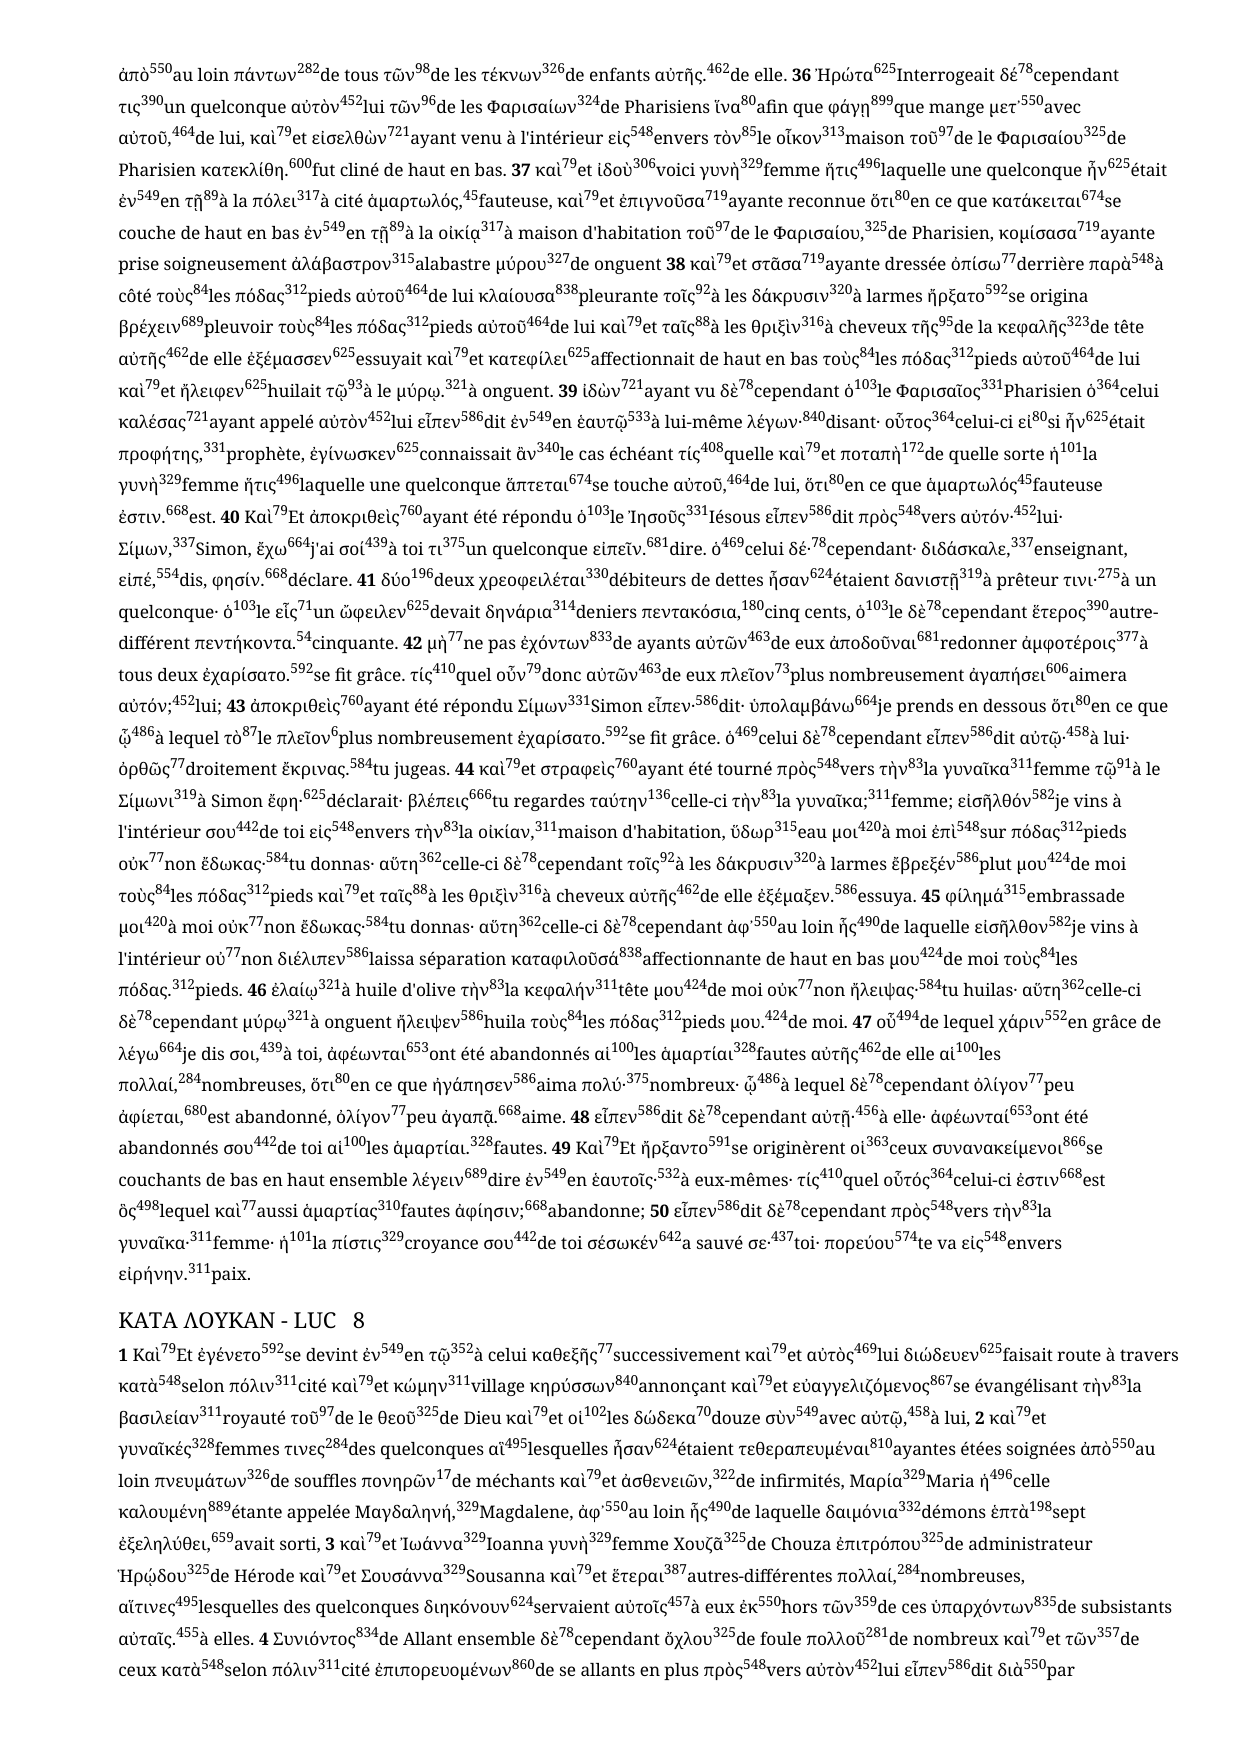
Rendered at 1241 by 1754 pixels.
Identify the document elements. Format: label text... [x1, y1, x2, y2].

text ΚΑΤΑ ΛΟΥΚΑΝ - LUC 8 [118, 1304, 1181, 1334]
text 1 Καὶ79Et ἐγένετο592se devint ἐν549en τῷ352à celui καθεξῆς77successivement καὶ79et αὐτὸς469lui διώδευεν625faisait route à travers κατὰ548selon πόλιν311cité καὶ79et κώμην311village κηρύσσων840annonçant καὶ79et εὐαγγελιζόμενος867se évangélisant τὴν83la βασιλείαν311royauté τοῦ97de le θεοῦ325de Dieu καὶ79et οἱ102les δώδεκα70douze σὺν549avec αὐτῷ,458à lui, 2 καὶ79et γυναῖκές328femmes τινες284des quelconques αἳ495lesquelles ἦσαν624étaient τεθεραπευμέναι810ayantes étées soignées ἀπὸ550au loin πνευμάτων326de souffles πονηρῶν17de méchants καὶ79et ἀσθενειῶν,322de infirmités, Μαρία329Maria ἡ496celle καλουμένη889étante appelée Μαγδαληνή,329Magdalene, ἀφ᾽550au loin ἧς490de laquelle δαιμόνια332démons ἑπτὰ198sept ἐξεληλύθει,659avait sorti, 3 καὶ79et Ἰωάννα329Ioanna γυνὴ329femme Χουζᾶ325de Chouza ἐπιτρόπου325de administrateur Ἡρῴδου325de Hérode καὶ79et Σουσάννα329Sousanna καὶ79et ἕτεραι387autres-différentes πολλαί,284nombreuses, αἵτινες495lesquelles des quelconques διηκόνουν624servaient αὐτοῖς457à eux ἐκ550hors τῶν359de ces ὑπαρχόντων835de subsistants αὐταῖς.455à elles. 4 Συνιόντος834de Allant ensemble δὲ78cependant ὄχλου325de foule πολλοῦ281de nombreux καὶ79et τῶν357de ceux κατὰ548selon πόλιν311cité ἐπιπορευομένων860de se allants en plus πρὸς548vers αὐτὸν452lui εἶπεν586dit διὰ550par παραβολῆς·323de parabole· 5 ἐξῆλθεν586sortit ὁ364celui σπείρων840semant τοῦ360de ce σπεῖραι681semer τὸν85le σπόρον313semaille αὐτοῦ.464de lui. καὶ79et ἐν549en τῷ354à ce σπείρειν689semer αὐτὸν452lui ὃ392lequel μὲν77certes ἔπεσεν586tomba παρὰ548à côté τὴν83la ὁδὸν311chemin καὶ79et κατεπατήθη,600fut piétiné de haut en bas, καὶ79et τὰ104les πετεινὰ332volatiles τοῦ97de le οὐρανοῦ325de ciel κατέφαγεν586mangea complètement αὐτό.454lui. 6 καὶ79et ἕτερον392autre-différent κατέπεσεν586tomba de haut en bas ἐπὶ548sur τὴν83la πέτραν,311roche, καὶ79et φυὲν762ayant été poussé ἐξηράνθη600fut séché διὰ548par le fait de τὸ348ce μὴ77ne pas ἔχειν689avoir ἰκμάδα.311humidité. 7 καὶ79et ἕτερον392autre-différent ἔπεσεν586tomba ἐν549en μέσῳ61à au milieu τῶν94de les ἀκανθῶν,322de épines, καὶ79et συμφυεῖσαι757ayantes étées poussées avec αἱ100les ἄκανθαι328épines ἀπέπνιξαν585étouffèrent complètement αὐτό.454lui. 8 καὶ79et ἕτερον392autre-différent ἔπεσεν586tomba εἰς548envers τὴν83la γῆν311terre τὴν83la ἀγαθὴν2bonne καὶ79et φυὲν762ayant été poussé ἐποίησεν586fit καρπὸν313fruit ἑκατονταπλασίονα.4au centuple. ταῦτα347ces-ci λέγων840disant ἐφώνει·625voixait· ὁ364celui ἔχων840ayant ὦτα314oreilles ἀκούειν689écouter ἀκουέτω.572écoute. 9 Ἐπηρώτων624Surinterrogeaient δὲ78cependant αὐτὸν452lui οἱ102les μαθηταὶ330disciples αὐτοῦ464de lui τίς172quelle αὕτη362celle-ci εἴη700que soit ἡ101la παραβολή.329parabole. 10 ὁ469celui δὲ78cependant εἶπεν·586dit· ὑμῖν438à vous δέδοται654a été donné γνῶναι681connaître τὰ86les μυστήρια314mystères τῆς95de la βασιλείας323de royauté τοῦ97de le θεοῦ,325de Dieu, τοῖς90à les δὲ78cependant λοιποῖς377à restants ἐν549en παραβολαῖς,316à paraboles, ἵνα80afin que βλέποντες839regardants μὴ77ne pas βλέπωσιν920que regardent καὶ79et ἀκούοντες839écoutants μὴ77ne pas συνιῶσιν.920que comprennent. 11 Ἔστιν668Est δὲ78cependant αὕτη362celle-ci ἡ101la παραβολή·329parabole· ὁ103le σπόρος331semaille ἐστὶν668est ὁ103le λόγος331discours τοῦ97de le θεοῦ.325de Dieu. 12 οἱ363ceux δὲ78cependant παρὰ548à côté τὴν83la ὁδόν311chemin εἰσιν667sont οἱ363ceux ἀκούσαντες,720ayants écoutés, εἶτα77puis ἔρχεται674se vient ὁ103le διάβολος71diable καὶ79et αἴρει668lève τὸν85le λόγον313discours ἀπὸ550au loin τῆς95de la καρδίας323de coeur αὐτῶν,463de eux, ἵνα80afin que μὴ77ne pas πιστεύσαντες720ayants crus σωθῶσιν.910que soient sauvé. 13 οἱ363ceux δὲ78cependant ἐπὶ550sur τῆς95de la πέτρας323de roche οἳ497lesquels ὅταν80lorsque le cas échéant ἀκούσωσιν898que écoutent μετὰ550avec χαρᾶς323de joie δέχονται673se acceptent τὸν85le λόγον,313discours, καὶ79et οὗτοι363ceux-ci ῥίζαν311racine οὐκ77non ἔχουσιν,667ont, οἳ497lesquels πρὸς548vers καιρὸν313moment πιστεύουσιν667croient καὶ79et ἐν549en καιρῷ319à moment πειρασμοῦ325de tentation ἀφίστανται.673se dressent au loin. 14 τὸ366ce δὲ78cependant εἰς548envers τὰς82les ἀκάνθας310épines πεσόν,723ayant tombé, οὗτοί363ceux-ci εἰσιν667sont οἱ363ceux ἀκούσαντες,720ayants écoutés, καὶ79et ὑπὸ550sous μεριμνῶν322de inquiétudes καὶ79et πλούτου325de richesse καὶ79et ἡδονῶν322de plaisirs τοῦ97de le βίου325de existence πορευόμενοι866se allants συμπνίγονται679sont étouffés avec καὶ79et οὐ77non τελεσφοροῦσιν.667colportent à perfection. 15 τὸ366ce δὲ78cependant ἐν549en τῇ89à la καλῇ8à belle γῇ,317à terre, οὗτοί363ceux-ci εἰσιν667sont οἵτινες497lesquels des quelconques ἐν549en καρδίᾳ317à coeur καλῇ8à belle καὶ79et ἀγαθῇ8à bonne ἀκούσαντες720ayants écoutés τὸν85le λόγον313discours κατέχουσιν667tiennent de haut en bas καὶ79et καρποφοροῦσιν667colportent du fruit ἐν549en ὑπομονῇ.317à résistance. 16 Οὐδεὶς390Aucun δὲ78cependant λύχνον313chandelle ἅψας721ayant touché καλύπτει668couvre αὐτὸν452lui σκεύει321à ustensile ἢ79ou ὑποκάτω552en dessous vers le bas κλίνης323de lit τίθησιν,668pose, ἀλλ᾽79mais ἐπὶ550sur λυχνίας323de chandelier τίθησιν,668pose, ἵνα80afin que οἱ363ceux εἰσπορευόμενοι866se allants à l'intérieur βλέπωσιν920que regardent τὸ87le φῶς.315lumière. 17 οὐ77non γάρ79car ἐστιν668est κρυπτὸν49caché ὃ500lequel οὐ77non φανερὸν49visible γενήσεται612se deviendra οὐδὲ79non cependant ἀπόκρυφον73caché au loin ὃ500lequel οὐ77non μὴ77ne pas γνωσθῇ911que soit connu καὶ79et εἰς548envers φανερὸν55visible ἔλθῃ.899que vienne. 18 Βλέπετε569Regardez οὖν79donc πῶς77comment? ἀκούετε·665vous écoutez· ὃς498lequel ἂν340le cas échéant γὰρ79car ἔχῃ,921que ait, δοθήσεται619sera donné αὐτῷ·458à lui· καὶ79et ὃς498lequel ἂν340le cas échéant μὴ77ne pas ἔχῃ,921que ait, καὶ77aussi ὃ482lequel δοκεῖ668estime ἔχειν689avoir ἀρθήσεται619sera levé ἀπ᾽550au loin αὐτοῦ.464de lui. 19 Παρεγένετο592Se devint à côté δὲ78cependant πρὸς548vers αὐτὸν452lui ἡ101la μήτηρ329mère καὶ79et οἱ102les ἀδελφοὶ330frères αὐτοῦ464de lui καὶ79et οὐκ77non ἠδύναντο630se pouvaient συντυχεῖν681obtenir avec αὐτῷ458à lui διὰ548par le fait de τὸν85le ὄχλον.313foule. 20 ἀπηγγέλη600fut rapporté annonce δὲ78cependant αὐτῷ·458à lui· ἡ101la μήτηρ329mère σου442de toi καὶ79et οἱ102les ἀδελφοί330frères σου442de toi ἑστήκασιν641ont dressé ἔξω77au-dehors ἰδεῖν681voir θέλοντές839voulants σε.437toi. 21 ὁ469celui δὲ78cependant ἀποκριθεὶς760ayant été répondu εἶπεν586dit πρὸς548vers αὐτούς·451eux· μήτηρ329mère μου424de moi καὶ79et ἀδελφοί330frères μου424de moi οὗτοί363ceux-ci εἰσιν667sont οἱ363ceux τὸν85le λόγον313discours τοῦ97de le θεοῦ325de Dieu ἀκούοντες839écoutants καὶ79et ποιοῦντες.839faisants. 22 Ἐγένετο592Se devint δὲ78cependant ἐν549en μιᾷ57à une τῶν94de les ἡμερῶν322de journées καὶ79et αὐτὸς469lui ἐνέβη586embarqua εἰς548envers πλοῖον315navire καὶ79et οἱ102les μαθηταὶ330disciples αὐτοῦ464de lui καὶ79et εἶπεν586dit πρὸς548vers αὐτούς·451eux· διέλθωμεν894que nous passions à travers εἰς548envers τὸ348ce πέραν77de l'autre côté τῆς95de la λίμνης,323de lac, καὶ79et ἀνήχθησαν.599furent conduit de bas en haut. 23 πλεόντων833de naviguants δὲ78cependant αὐτῶν463de eux ἀφύπνωσεν.586endormit. καὶ79et κατέβη586descendit λαῖλαψ329ouragan ἀνέμου325de vent εἰς548envers τὴν83la λίμνην311lac καὶ79et συνεπληροῦντο635étaient fait plénitude ensemble καὶ79et ἐκινδύνευον.624risquaient. 24 προσελθόντες720ayants venus vers δὲ78cependant διήγειραν585réveillèrent αὐτὸν452lui λέγοντες·839disants· ἐπιστάτα337Supérieur ἐπιστάτα,337Supérieur, ἀπολλύμεθα.669nous nous dépérissons. ὁ469celui δὲ78cependant διεγερθεὶς760ayant été réveillé ἐπετίμησεν586survalorisa τῷ91à le ἀνέμῳ319à vent καὶ79et τῷ91à le κλύδωνι319à vague τοῦ99de le ὕδατος·327de eau· καὶ79et ἐπαύσαντο591se pausèrent καὶ79et ἐγένετο592se devint γαλήνη.329calme. 25 εἶπεν586dit δὲ78cependant αὐτοῖς·457à eux· ποῦ77où? ἡ101la πίστις329croyance ὑμῶν;441de vous; φοβηθέντες759ayants étés effrayés δὲ78cependant ἐθαύμασαν585étonnèrent λέγοντες839disants πρὸς548vers ἀλλήλους·501les uns les autres· τίς410quel ἄρα77par conséquent οὗτός364celui-ci ἐστιν668est ὅτι80en ce que καὶ79et τοῖς90à les ἀνέμοις318à vents ἐπιτάσσει668ordonne sûrement καὶ79et τῷ93à le ὕδατι,321à eau, καὶ79et ὑπακούουσιν667écoutent en soumission αὐτῷ;458à lui; 26 Καὶ79Et κατέπλευσαν585naviguèrent de haut en bas εἰς548envers τὴν83la χώραν311région τῶν96de les Γερασηνῶν,64de Géraséniens, ἥτις496laquelle une quelconque ἐστὶν668est ἀντιπέρα552vis à vis τῆς95de la Γαλιλαίας.323de Galilée. 27 ἐξελθόντι713à ayant sorti δὲ78cependant αὐτῷ458à lui ἐπὶ548sur τὴν83la γῆν311terre ὑπήντησεν586vint à la rencontre ἀνήρ331homme τις287un quelconque ἐκ550hors τῆς95de la πόλεως323de cité ἔχων840ayant δαιμόνια314démons καὶ79et χρόνῳ319à temps ἱκανῷ10à assez-important οὐκ77non ἐνεδύσατο592se envêtit ἱμάτιον315himation καὶ79et ἐν549en οἰκίᾳ317à maison d'habitation οὐκ77non ἔμενεν625restait ἀλλ᾽79mais ἐν549en τοῖς92à les μνήμασιν.320à monuments. 28 ἰδὼν721ayant vu δὲ78cependant τὸν85le Ἰησοῦν313Iésous ἀνακράξας721ayant croassé de bas en haut προσέπεσεν586tomba vers αὐτῷ458à lui καὶ79et φωνῇ317à voix μεγάλῃ8à grande εἶπεν·586dit· τί412quel ἐμοὶ420à moi καὶ79et σοί,439à toi, Ἰησοῦ337Iésous υἱὲ337fils τοῦ97de le θεοῦ325de Dieu τοῦ97de le ὑψίστου;65de très haut; δέομαί670je me lie σου,442de toi, μή77ne pas με417moi βασανίσῃς.897que tu tortures. 29 παρήγγειλεν586annonça à côté γὰρ79car τῷ93à le πνεύματι321à souffle τῷ93à le ἀκαθάρτῳ12à impur ἐξελθεῖν681sortir ἀπὸ550au loin τοῦ97de le ἀνθρώπου.325de être humain. πολλοῖς274à nombreux γὰρ79car χρόνοις318à temps συνηρπάκει659avait ravi avec αὐτὸν452lui καὶ79et ἐδεσμεύετο636était attaché de lien ἁλύσεσιν316à chaînes καὶ79et πέδαις316à entraves φυλασσόμενος891étant gardienné καὶ79et διαρήσσων840fracassant à travers τὰ86les δεσμὰ314liens ἠλαύνετο636était propulsé ὑπὸ550sous τοῦ99de le δαιμονίου327de démon εἰς548envers τὰς82les ἐρήμους.50désertes. 30 ἐπηρώτησεν586surinterrogea δὲ78cependant αὐτὸν452lui ὁ103le Ἰησοῦς·331Iésous· τί412quel σοι439à toi ὄνομά333nom ἐστιν;668est; ὁ469celui δὲ78cependant εἶπεν·586dit· λεγεών,329légion, ὅτι80en ce que εἰσῆλθεν586vint à l'intérieur δαιμόνια332démons πολλὰ288nombreux εἰς548envers αὐτόν.452lui. 31 καὶ79et παρεκάλουν624appelaient à côté αὐτὸν452lui ἵνα80afin que μὴ77ne pas ἐπιτάξῃ899que ordonne sûrement αὐτοῖς459à eux εἰς548envers τὴν83la ἄβυσσον311abysse ἀπελθεῖν.681éloigner. 32 ἦν625était δὲ78cependant ἐκεῖ77là ἀγέλη329harde χοίρων324de pourceaux ἱκανῶν15de assez-importants βοσκομένη889étante faite paître ἐν549en τῷ93à le ὄρει·321à montagne· καὶ79et παρεκάλεσαν585appelèrent à côté αὐτὸν452lui ἵνα80afin que ἐπιτρέψῃ899que permette αὐτοῖς459à eux εἰς548envers ἐκείνους345ceux-là εἰσελθεῖν·681venir à l'intérieur· καὶ79et ἐπέτρεψεν586permit αὐτοῖς.459à eux. 33 ἐξελθόντα722ayants sortis δὲ78cependant τὰ104les δαιμόνια332démons ἀπὸ550au loin τοῦ97de le ἀνθρώπου325de être humain εἰσῆλθον585vinrent à l'intérieur εἰς548envers τοὺς84les χοίρους,312pourceaux, καὶ79et ὥρμησεν586rua ἡ101la ἀγέλη329harde κατὰ550contre τοῦ97de le κρημνοῦ325de escarpement εἰς548envers τὴν83la λίμνην311lac καὶ79et ἀπεπνίγη.600fut étouffé complètement. 34 Ἰδόντες720Ayants vus δὲ78cependant οἱ363ceux βόσκοντες839faisants paître τὸ348ce γεγονὸς772ayant devenu ἔφυγον585fuirent καὶ79et ἀπήγγειλαν585rapportèrent annonce εἰς548envers τὴν83la πόλιν311cité καὶ79et εἰς548envers τοὺς84les ἀγρούς.312champs. 35 ἐξῆλθον585sortirent δὲ78cependant ἰδεῖν681voir τὸ348ce γεγονὸς772ayant devenu καὶ79et ἦλθον585vinrent πρὸς548vers τὸν85le Ἰησοῦν313Iésous καὶ79et εὗρον585trouvèrent καθήμενον849se étant assis τὸν85le ἄνθρωπον313être humain ἀφ᾽550au loin οὗ492de lequel τὰ104les δαιμόνια332démons ἐξῆλθεν586sortit ἱματισμένον796ayant été vêtu himation καὶ79et σωφρονοῦντα822étant sain d'émotion παρὰ548à côté τοὺς84les πόδας312pieds τοῦ97de le Ἰησοῦ,325de Iésous, καὶ79et ἐφοβήθησαν.599furent effrayé. 36 ἀπήγγειλαν585rapportèrent annonce δὲ78cependant αὐτοῖς457à eux οἱ363ceux ἰδόντες720ayants vus πῶς77comment? ἐσώθη600fut sauvé ὁ364celui δαιμονισθείς.760ayant été démonisé. 37 καὶ79et ἠρώτησεν586interrogea αὐτὸν452lui ἅπαν289en totalité τὸ105le πλῆθος333multitude τῆς95de la περιχώρου63de région alentour τῶν96de les Γερασηνῶν64de Géraséniens ἀπελθεῖν681éloigner ἀπ᾽550au loin αὐτῶν,465de eux, ὅτι80en ce que φόβῳ319à effroi μεγάλῳ10à grand συνείχοντο·635étaient tenu ensemble· αὐτὸς469lui δὲ78cependant ἐμβὰς721ayant embarqué εἰς548envers πλοῖον315navire ὑπέστρεψεν.586retourna en arrière. 38 ἐδεῖτο631se liait δὲ78cependant αὐτοῦ464de lui ὁ103le ἀνὴρ331homme ἀφ᾽550au loin οὗ492de lequel ἐξεληλύθει659avait sorti τὰ104les δαιμόνια332démons εἶναι689être σὺν549avec αὐτῷ·458à lui· ἀπέλυσεν586délia au loin δὲ78cependant αὐτὸν452lui λέγων·840disant· 39 ὑπόστρεφε570retourne en arrière εἰς548envers τὸν85le οἶκόν313maison σου442de toi καὶ79et διηγοῦ574te raconte complètement ὅσα481autant lesquels σοι439à toi ἐποίησεν586fit ὁ103le θεός.331Dieu. καὶ79et ἀπῆλθεν586éloigna καθ᾽548selon ὅλην267toute entière τὴν83la πόλιν311cité κηρύσσων840annonçant ὅσα481autant lesquels ἐποίησεν586fit αὐτῷ458à lui ὁ103le Ἰησοῦς.331Iésous. 40 Ἐν549En δὲ78cependant τῷ354à ce ὑποστρέφειν689retourner en arrière τὸν85le Ἰησοῦν313Iésous ἀπεδέξατο592se accepta loin αὐτὸν452lui ὁ103le ὄχλος·331foule· ἦσαν624étaient γὰρ79car πάντες389tous προσδοκῶντες839attendants αὐτόν.452lui. 41 καὶ79et ἰδοὺ306voici ἦλθεν586vint ἀνὴρ331homme ᾧ486à lequel ὄνομα333nom Ἰάϊρος331Iairos καὶ79et οὗτος364celui-ci ἄρχων331chef τῆς95de la συναγωγῆς323de synagogue ὑπῆρχεν,625subsistait, καὶ79et πεσὼν721ayant tombé παρὰ548à côté τοὺς84les πόδας312pieds [τοῦ]99[de le] Ἰησοῦ325de Iésous παρεκάλει625appelait à côté αὐτὸν452lui εἰσελθεῖν681venir à l'intérieur εἰς548envers τὸν85le οἶκον313maison αὐτοῦ,464de lui, 42 ὅτι80en ce que θυγάτηρ329fille μονογενὴς69monogène ἦν625était αὐτῷ458à lui ὡς77comme ἐτῶν326de ans δώδεκα192de douze καὶ79et αὐτὴ467elle ἀπέθνῃσκεν.625mourait loin. Ἐν549En δὲ78cependant τῷ354à ce ὑπάγειν689diriger en arrière αὐτὸν452lui οἱ102les ὄχλοι330foules συνέπνιγον624étouffaient avec αὐτόν.452lui. 43 Καὶ79Et γυνὴ329femme οὖσα838étante ἐν549en ῥύσει317à écoulement αἵματος327de sang ἀπὸ550au loin ἐτῶν326de ans δώδεκα,192de douze, ἥτις496laquelle une quelconque [ἰατροῖς318[à médecins προσαναλώσασα719ayante consumée auprès ὅλον269tout entier τὸν245le βίον]313existence] οὐκ77non ἴσχυσεν586eut la ténacité ἀπ᾽550au loin οὐδενὸς384de aucun θεραπευθῆναι,683être soigné, 44 προσελθοῦσα719ayante venue vers ὄπισθεν77de derrière ἥψατο592se toucha τοῦ99de le κρασπέδου327de frange τοῦ99de le ἱματίου327de himation αὐτοῦ464de lui καὶ79et παραχρῆμα77instantanément ἔστη586dressa ἡ101la ῥύσις329écoulement τοῦ99de le αἵματος327de sang αὐτῆς.462de elle. 45 καὶ79et εἶπεν586dit ὁ103le Ἰησοῦς·331Iésous· τίς410quel ὁ364celui ἁψάμενός740se ayant touché μου;424de moi; ἀρνουμένων860de se niants δὲ78cependant πάντων383de tous εἶπεν586dit ὁ103le Πέτρος·331Pierre· ἐπιστάτα,337Supérieur, οἱ102les ὄχλοι330foules συνέχουσίν667tiennent ensemble σε437toi καὶ79et ἀποθλίβουσιν.667oppressent loin. 46 ὁ103le δὲ78cependant Ἰησοῦς331Iésous εἶπεν·586dit· ἥψατό592se toucha μού424de moi τις,390un quelconque, ἐγὼ431moi γὰρ79car ἔγνων582je connus δύναμιν311puissance ἐξεληλυθυῖαν768ayante sortie ἀπ᾽550au loin ἐμοῦ.424de moi. 47 ἰδοῦσα719ayante vue δὲ78cependant ἡ101la γυνὴ329femme ὅτι80en ce que οὐκ77non ἔλαθεν,586omit, τρέμουσα838tremblante ἦλθεν586vint καὶ79et προσπεσοῦσα719ayante tombée vers αὐτῷ458à lui δι᾽548par le fait de ἣν293laquelle αἰτίαν311cause ἥψατο592se toucha αὐτοῦ464de lui ἀπήγγειλεν586rapporta annonce ἐνώπιον552en devant παντὸς281de tout τοῦ97de le λαοῦ325de peuple καὶ79et ὡς77comme ἰάθη600fut guéri παραχρῆμα.77instantanément. 48 ὁ469celui δὲ78cependant εἶπεν586dit αὐτῇ·456à elle· θυγάτηρ,335fille, ἡ101la πίστις329croyance σου442de toi σέσωκέν642a sauvé σε·437toi· πορεύου574te va εἰς548envers εἰρήνην.311paix. 49 Ἔτι77Encore αὐτοῦ464de lui λαλοῦντος834de bavardant ἔρχεταί674se vient τις390un quelconque παρὰ550à côté τοῦ97de le ἀρχισυναγώγου325de chef de synagogue λέγων840disant ὅτι80en ce que τέθνηκεν642a mort ἡ101la θυγάτηρ329fille σου·442de toi· μηκέτι77ne pas plus σκύλλε570écorche τὸν85le διδάσκαλον.313enseignant. 50 ὁ103le δὲ78cependant Ἰησοῦς331Iésous ἀκούσας721ayant écouté ἀπεκρίθη600fut répondu αὐτῷ·458à lui· μὴ77ne pas φοβοῦ,574te effraie, μόνον77seulement πίστευσον,554crois, καὶ79et σωθήσεται.619sera sauvé. 51 ἐλθὼν721ayant venu δὲ78cependant εἰς548envers τὴν83la οἰκίαν311maison d'habitation οὐκ77non ἀφῆκεν586abandonna εἰσελθεῖν681venir à l'intérieur τινα373un quelconque σὺν549avec αὐτῷ458à lui εἰ551si μὴ77ne pas Πέτρον313Pierre καὶ79et Ἰωάννην313Ioannes καὶ79et Ἰάκωβον313Iakobos καὶ79et τὸν85le πατέρα313père τῆς95de la παιδὸς323de jeune servante καὶ79et τὴν83la μητέρα.311mère. 52 ἔκλαιον624pleuraient δὲ78cependant πάντες389tous καὶ79et ἐκόπτοντο630se coupaient αὐτήν.450elle. ὁ469celui δὲ78cependant εἶπεν·586dit· μὴ77ne pas κλαίετε,569pleurez, οὐ77non γὰρ79car ἀπέθανεν586mourut loin ἀλλὰ79mais καθεύδει.668dort de haut en bas. 53 καὶ79et κατεγέλων624riaient de haut en bas αὐτοῦ464de lui εἰδότες782ayants sus ὅτι80en ce que ἀπέθανεν.586mourut loin. 54 αὐτὸς469lui δὲ78cependant κρατήσας721ayant saisi avec force τῆς95de la χειρὸς323de main αὐτῆς462de elle ἐφώνησεν586voixa λέγων·840disant· ἡ107la παῖς,335jeune servante, ἔγειρε.570éveille. 55 καὶ79et ἐπέστρεψεν586tourna sur τὸ105le πνεῦμα333souffle αὐτῆς462de elle καὶ79et ἀνέστη586redressa παραχρῆμα77instantanément καὶ79et διέταξεν586ordonna au-travers αὐτῇ456à elle δοθῆναι683être donné φαγεῖν.681manger. 56 καὶ79et ἐξέστησαν585extasièrent οἱ102les γονεῖς330parents αὐτῆς·462de elle· ὁ469celui δὲ78cependant παρήγγειλεν586annonça à côté αὐτοῖς457à eux μηδενὶ378à ne pas un εἰπεῖν681dire τὸ482ce γεγονός.772ayant devenu. [118, 1339, 1181, 1682]
text 1 Ἐπειδὴ80Parce que donc ἐπλήρωσεν586fit plénitude πάντα270tous τὰ86les ῥήματα314oraux αὐτοῦ464de lui εἰς548envers τὰς82les ἀκοὰς310écoutes τοῦ97de le λαοῦ,325de peuple, εἰσῆλθεν586vint à l'intérieur εἰς548envers Καφαρναούμ.311Kapharnaoum. 2 Ἑκατοντάρχου325de Chef de cent δέ78cependant τινος281de un quelconque δοῦλος331mâle esclave κακῶς77malicieusement ἔχων840ayant ἤμελλεν625imminait τελευτᾶν,689parvenir à l'achèvement, ὃς498lequel ἦν625était αὐτῷ458à lui ἔντιμος.47en valeur. 3 ἀκούσας721ayant écouté δὲ78cependant περὶ550autour τοῦ97de le Ἰησοῦ325de Iésous ἀπέστειλεν586envoya πρὸς548vers αὐτὸν452lui πρεσβυτέρους52plus anciens τῶν96de les Ἰουδαίων64de Ioudaiens ἐρωτῶν840interrogeant αὐτὸν452lui ὅπως80de telle manière que ἐλθὼν721ayant venu διασώσῃ899que sauve par le fait de τὸν85le δοῦλον313mâle esclave αὐτοῦ.464de lui. 4 οἱ363ceux δὲ78cependant παραγενόμενοι739se ayants devenus à côté πρὸς548vers τὸν85le Ἰησοῦν313Iésous παρεκάλουν624appelaient à côté αὐτὸν452lui σπουδαίως77hâtivement λέγοντες839disants ὅτι80en ce que ἄξιός47digne ἐστιν668est ᾧ486à lequel παρέξῃ610tu te fourniras τοῦτο·348ce-ci· 5 ἀγαπᾷ668aime γὰρ79car τὸ87le ἔθνος315ethnie ἡμῶν423de nous καὶ79et τὴν83la συναγωγὴν311synagogue αὐτὸς469lui ᾠκοδόμησεν586édifia en maison ἡμῖν.419à nous. 6 ὁ103le δὲ78cependant Ἰησοῦς331Iésous ἐπορεύετο631se allait σὺν549avec αὐτοῖς.457à eux. ἤδη77déjà δὲ78cependant αὐτοῦ464de lui οὐ77non μακρὰν77longuement ἀπέχοντος834de tenant au loin ἀπὸ550au loin τῆς95de la οἰκίας323de maison d'habitation ἔπεμψεν586manda φίλους52amis ὁ103le ἑκατοντάρχης331chef de cent λέγων840disant αὐτῷ·458à lui· κύριε,337Maître, μὴ77ne pas σκύλλου,578sois écorché, οὐ77non γὰρ79car ἱκανός47assez-important εἰμι664je suis ἵνα77afin que ὑπὸ548sous τὴν83la στέγην311toit μου424de moi εἰσέλθῃς·897que tu viennes à l'intérieur· 7 διὸ79c'est pourquoi οὐδὲ77non cependant ἐμαυτὸν507moi-même ἠξίωσα582je jugeai digne πρὸς548vers σὲ437toi ἐλθεῖν·681venir· ἀλλ᾽79mais εἰπὲ554dis λόγῳ,319à discours, καὶ79et ἰαθήτω565soit guéri ὁ103le παῖς331jeune servant μου.424de moi. 8 καὶ77aussi γὰρ79car ἐγὼ431moi ἄνθρωπός331être humain εἰμι664je suis ὑπὸ548sous ἐξουσίαν311autorité τασσόμενος891étant ordonnancé ἔχων840ayant ὑπ᾽548sous ἐμαυτὸν507moi-même στρατιώτας,312soldats, καὶ79et λέγω664je dis τούτῳ·352à celui-ci· πορεύθητι,563sois allé, καὶ79et πορεύεται,674se va, καὶ79et ἄλλῳ·378à autre· ἔρχου,574te viens, καὶ79et ἔρχεται,674se vient, καὶ79et τῷ91à le δούλῳ319à mâle esclave μου·424de moi· ποίησον554fais τοῦτο,348ce-ci, καὶ79et ποιεῖ.668fait. 9 ἀκούσας721ayant écouté δὲ78cependant ταῦτα347ces-ci ὁ103le Ἰησοῦς331Iésous ἐθαύμασεν586étonna αὐτὸν452lui καὶ79et στραφεὶς760ayant été tourné τῷ91à le ἀκολουθοῦντι828à suivant αὐτῷ458à lui ὄχλῳ319à foule εἶπεν·586dit· λέγω664je dis ὑμῖν,438à vous, οὐδὲ77non cependant ἐν549en τῷ91à le Ἰσραὴλ319à Israël τοσαύτην136telle πίστιν311croyance εὗρον.582je trouvai. 10 Καὶ79Et ὑποστρέψαντες720ayants retournés en arrière εἰς548envers τὸν85le οἶκον313maison οἱ363ceux πεμφθέντες759ayants étés mandés εὗρον585trouvèrent τὸν85le δοῦλον313mâle esclave ὑγιαίνοντα.822étant sain. 11 Καὶ79Et ἐγένετο592se devint ἐν549en τῷ352à celui ἑξῆς77suivant ἐπορεύθη600fut allé εἰς548envers πόλιν311cité καλουμένην873étante appelée Ναῒν311Naïn καὶ79et συνεπορεύοντο630se allaient avec αὐτῷ458à lui οἱ102les μαθηταὶ330disciples αὐτοῦ464de lui καὶ79et ὄχλος331foule πολύς.287nombreux. 12 ὡς80comme δὲ78cependant ἤγγισεν586approcha τῇ89à la πύλῃ317à porche τῆς95de la πόλεως,323de cité, καὶ79et ἰδοὺ306voici ἐξεκομίζετο636était pris soigneusement au dehors τεθνηκὼς783ayant mort μονογενὴς71monogène υἱὸς331fils τῇ89à la μητρὶ317à mère αὐτοῦ464de lui καὶ79et αὐτὴ467elle ἦν625était χήρα,329veuve, καὶ79et ὄχλος331foule τῆς95de la πόλεως323de cité ἱκανὸς71assez-important ἦν625était σὺν549avec αὐτῇ.456à elle. 13 καὶ79et ἰδὼν721ayant vu αὐτὴν450elle ὁ103le κύριος331Maître ἐσπλαγχνίσθη600fut remué aux entrailles ἐπ᾽549sur αὐτῇ456à elle καὶ79et εἶπεν586dit αὐτῇ·456à elle· μὴ77ne pas κλαῖε.570pleure. 14 καὶ79et προσελθὼν721ayant venu vers ἥψατο592se toucha τῆς95de la σοροῦ,323de cercueil, οἱ363ceux δὲ78cependant βαστάζοντες839mettants en charge ἔστησαν,585dressèrent, καὶ79et εἶπεν·586dit· νεανίσκε,337adolescent, σοὶ439à toi λέγω,664je dis, ἐγέρθητι.563sois éveillé. 15 καὶ79et ἀνεκάθισεν586assit de bas en haut ὁ103le νεκρὸς71mort καὶ79et ἤρξατο592se origina λαλεῖν,689bavarder, καὶ79et ἔδωκεν586donna αὐτὸν452lui τῇ89à la μητρὶ317à mère αὐτοῦ.464de lui. 16 ἔλαβεν586prit δὲ78cependant φόβος331effroi πάντας372tous καὶ79et ἐδόξαζον624glorifiaient τὸν85le θεὸν313Dieu λέγοντες839disants ὅτι80en ce que προφήτης331prophète μέγας22grand ἠγέρθη600fut éveillé ἐν549en ἡμῖν419à nous καὶ79et ὅτι80en ce que ἐπεσκέψατο592se rendit supervision ὁ103le θεὸς331Dieu τὸν85le λαὸν313peuple αὐτοῦ.464de lui. 17 καὶ79et ἐξῆλθεν586sortit ὁ103le λόγος331discours οὗτος156celui-ci ἐν549en ὅλῃ273à toute entière τῇ89à la Ἰουδαίᾳ317à Ioudaia περὶ550autour αὐτοῦ464de lui καὶ79et πάσῃ273à toute τῇ89à la περιχώρῳ.57à région alentour. 18 Καὶ79Et ἀπήγγειλαν585rapportèrent annonce Ἰωάννῃ319à Ioannes οἱ102les μαθηταὶ330disciples αὐτοῦ464de lui περὶ550autour πάντων282de tous τούτων.359de ces-ci. καὶ79et προσκαλεσάμενος740se ayant appelé auprès δύο52deux τινὰς268des quelconques τῶν96de les μαθητῶν324de disciples αὐτοῦ464de lui ὁ103le Ἰωάννης331Ioannes 19 ἔπεμψεν586manda πρὸς548vers τὸν85le κύριον313Maître λέγων·840disant· σὺ448toi εἶ666tu es ὁ364celui ἐρχόμενος867se venant ἢ79ou ἄλλον373autre προσδοκῶμεν;916que nous attendions; 20 παραγενόμενοι739se ayants devenus à côté δὲ78cependant πρὸς548vers αὐτὸν452lui οἱ102les ἄνδρες330hommes εἶπαν·585dirent· Ἰωάννης331Ioannes ὁ103le βαπτιστὴς331Baptiseur ἀπέστειλεν586envoya ἡμᾶς416nous πρὸς548vers σὲ437toi λέγων·840disant· σὺ448toi εἶ666tu es ὁ364celui ἐρχόμενος867se venant ἢ79ou ἄλλον373autre προσδοκῶμεν;916que nous attendions; 21 ἐν549en ἐκείνῃ142à celle-là τῇ89à la ὥρᾳ317à heure ἐθεράπευσεν586soigna πολλοὺς372nombreux ἀπὸ550au loin νόσων322de maladies καὶ79et μαστίγων322de fouets καὶ79et πνευμάτων326de souffles πονηρῶν17de méchants καὶ79et τυφλοῖς58à aveugles πολλοῖς274à nombreux ἐχαρίσατο592se fit grâce βλέπειν.689regarder. 22 καὶ79et ἀποκριθεὶς760ayant été répondu εἶπεν586dit αὐτοῖς·457à eux· πορευθέντες759ayants étés allés ἀπαγγείλατε553rapportez annonce Ἰωάννῃ319à Ioannes ἃ481lesquels εἴδετε583vous vîtes καὶ79et ἠκούσατε·583vous écoutâtes· τυφλοὶ70aveugles ἀναβλέπουσιν,667regardent de bas en haut, χωλοὶ70boiteux περιπατοῦσιν,667piétinent autour, λεπροὶ70lépreux καθαρίζονται679sont purifiés καὶ79et κωφοὶ70sourds muets ἀκούουσιν,667écoutent, νεκροὶ70morts ἐγείρονται,679sont éveillés, πτωχοὶ70pauvres εὐαγγελίζονται·679sont évangélisés· 23 καὶ79et μακάριός47bienheureux ἐστιν668est ὃς498lequel ἐὰν340si le cas échéant μὴ77ne pas σκανδαλισθῇ911que soit scandalisé ἐν549en ἐμοί.420à moi. 24 Ἀπελθόντων715de Ayants éloignés δὲ78cependant τῶν96de les ἀγγέλων324de anges Ἰωάννου325de Ioannes ἤρξατο592se origina λέγειν689dire πρὸς548vers τοὺς84les ὄχλους312foules περὶ550autour Ἰωάννου·325de Ioannes· τί399quel ἐξήλθατε583vous sortîtes εἰς548envers τὴν83la ἔρημον51déserte θεάσασθαι;682se contempler; κάλαμον313calame ὑπὸ550sous ἀνέμου325de vent σαλευόμενον;875étant ébranlé; 25 ἀλλὰ79mais τί399quel ἐξήλθατε583vous sortîtes ἰδεῖν;681voir; ἄνθρωπον313être humain ἐν549en μαλακοῖς11à moelleux ἱματίοις320à himations ἠμφιεσμένον;796ayant été revêtu autour; ἰδοὺ306voici οἱ363ceux ἐν549en ἱματισμῷ319à habillement d'himation ἐνδόξῳ10à glorieux καὶ79et τρυφῇ317à délicatesse ὑπάρχοντες839subsistants ἐν549en τοῖς92à les βασιλείοις60à royaux εἰσίν.667sont. 26 ἀλλὰ79mais τί399quel ἐξήλθατε583vous sortîtes ἰδεῖν;681voir; προφήτην;313prophète; ναὶ304oui λέγω664je dis ὑμῖν,438à vous, καὶ79et περισσότερον53plus surabondant προφήτου.325de prophète. 27 οὗτός364celui-ci ἐστιν668est περὶ550autour οὗ492de lequel γέγραπται·654a été graphé· ἰδοὺ306voici ἀποστέλλω664j'envoie τὸν85le ἄγγελόν313ange μου424de moi πρὸ550d'avant προσώπου327de face σου,442de toi, ὃς498lequel κατασκευάσει606préparera de haut en bas τὴν83la ὁδόν311chemin σου442de toi ἔμπροσθέν552en devers σου.442de toi. 28 λέγω664je dis ὑμῖν,438à vous, μείζων22plus grand ἐν549en γεννητοῖς58à engendrés γυναικῶν322de femmes Ἰωάννου325de Ioannes οὐδείς390aucun ἐστιν·668est· ὁ103le δὲ78cependant μικρότερος71plus petit ἐν549en τῇ89à la βασιλείᾳ317à royauté τοῦ97de le θεοῦ325de Dieu μείζων47plus grand αὐτοῦ464de lui ἐστιν.668est. 29 Καὶ79Et πᾶς287tout ὁ103le λαὸς331peuple ἀκούσας721ayant écouté καὶ79et οἱ102les τελῶναι330collecteurs de taxes ἐδικαίωσαν585justifièrent τὸν85le θεὸν313Dieu βαπτισθέντες759ayants étés baptisés τὸ87le βάπτισμα315baptême Ἰωάννου·325de Ioannes· 30 οἱ102les δὲ78cependant Φαρισαῖοι330Pharisiens καὶ79et οἱ102les νομικοὶ70légistes τὴν83la βουλὴν311dessein τοῦ97de le θεοῦ325de Dieu ἠθέτησαν585démirent εἰς548envers ἑαυτοὺς527eux-mêmes μὴ77ne pas βαπτισθέντες759ayants étés baptisés ὑπ᾽550sous αὐτοῦ.464de lui. 31 Τίνι402à Quel οὖν79donc ὁμοιώσω602je rendrai semblable τοὺς84les ἀνθρώπους312êtres humains τῆς95de la γενεᾶς323de génération ταύτης148de celle-ci καὶ79et τίνι402à quel εἰσὶν667sont ὅμοιοι;46semblables; 32 ὅμοιοί46semblables εἰσιν667sont παιδίοις320à petits servants τοῖς353à ces ἐν549en ἀγορᾷ317à agora καθημένοις856à se étants assis καὶ79et προσφωνοῦσιν829à voixants auprès ἀλλήλοις503à les uns les autres ἃ499lesquels λέγει·668dit· ηὐλήσαμεν581nous flûtâmes ὑμῖν438à vous καὶ79et οὐκ77non ὠρχήσασθε,589vous vous dansâtes, ἐθρηνήσαμεν581nous fîmes des thrènes καὶ79et οὐκ77non ἐκλαύσατε.583vous pleurâtes. 33 ἐλήλυθεν642a venu γὰρ79car Ἰωάννης331Ioannes ὁ103le βαπτιστὴς331Baptiseur μὴ79ne pas ἐσθίων840mangeant ἄρτον313pain μήτε79et ni πίνων840buvant οἶνον,313vin, καὶ79et λέγετε·665vous dites· δαιμόνιον315démon ἔχει.668a. 34 ἐλήλυθεν642a venu ὁ103le υἱὸς331fils τοῦ97de le ἀνθρώπου325de être humain ἐσθίων840mangeant καὶ79et πίνων,840buvant, καὶ79et λέγετε·665vous dites· ἰδοὺ306voici ἄνθρωπος331être humain φάγος331glouton καὶ79et οἰνοπότης,331buveur de vin, φίλος71ami τελωνῶν324de collecteurs de taxes καὶ79et ἁμαρτωλῶν.64de fauteurs. 35 καὶ79et ἐδικαιώθη600fut justifié ἡ101la σοφία329sagesse ἀπὸ550au loin πάντων282de tous τῶν98de les τέκνων326de enfants αὐτῆς.462de elle. 36 Ἠρώτα625Interrogeait δέ78cependant τις390un quelconque αὐτὸν452lui τῶν96de les Φαρισαίων324de Pharisiens ἵνα80afin que φάγῃ899que mange μετ᾽550avec αὐτοῦ,464de lui, καὶ79et εἰσελθὼν721ayant venu à l'intérieur εἰς548envers τὸν85le οἶκον313maison τοῦ97de le Φαρισαίου325de Pharisien κατεκλίθη.600fut cliné de haut en bas. 37 καὶ79et ἰδοὺ306voici γυνὴ329femme ἥτις496laquelle une quelconque ἦν625était ἐν549en τῇ89à la πόλει317à cité ἁμαρτωλός,45fauteuse, καὶ79et ἐπιγνοῦσα719ayante reconnue ὅτι80en ce que κατάκειται674se couche de haut en bas ἐν549en τῇ89à la οἰκίᾳ317à maison d'habitation τοῦ97de le Φαρισαίου,325de Pharisien, κομίσασα719ayante prise soigneusement ἀλάβαστρον315alabastre μύρου327de onguent 38 καὶ79et στᾶσα719ayante dressée ὀπίσω77derrière παρὰ548à côté τοὺς84les πόδας312pieds αὐτοῦ464de lui κλαίουσα838pleurante τοῖς92à les δάκρυσιν320à larmes ἤρξατο592se origina βρέχειν689pleuvoir τοὺς84les πόδας312pieds αὐτοῦ464de lui καὶ79et ταῖς88à les θριξὶν316à cheveux τῆς95de la κεφαλῆς323de tête αὐτῆς462de elle ἐξέμασσεν625essuyait καὶ79et κατεφίλει625affectionnait de haut en bas τοὺς84les πόδας312pieds αὐτοῦ464de lui καὶ79et ἤλειφεν625huilait τῷ93à le μύρῳ.321à onguent. 39 ἰδὼν721ayant vu δὲ78cependant ὁ103le Φαρισαῖος331Pharisien ὁ364celui καλέσας721ayant appelé αὐτὸν452lui εἶπεν586dit ἐν549en ἑαυτῷ533à lui-même λέγων·840disant· οὗτος364celui-ci εἰ80si ἦν625était προφήτης,331prophète, ἐγίνωσκεν625connaissait ἂν340le cas échéant τίς408quelle καὶ79et ποταπὴ172de quelle sorte ἡ101la γυνὴ329femme ἥτις496laquelle une quelconque ἅπτεται674se touche αὐτοῦ,464de lui, ὅτι80en ce que ἁμαρτωλός45fauteuse ἐστιν.668est. 40 Καὶ79Et ἀποκριθεὶς760ayant été répondu ὁ103le Ἰησοῦς331Iésous εἶπεν586dit πρὸς548vers αὐτόν·452lui· Σίμων,337Simon, ἔχω664j'ai σοί439à toi τι375un quelconque εἰπεῖν.681dire. ὁ469celui δέ·78cependant· διδάσκαλε,337enseignant, εἰπέ,554dis, φησίν.668déclare. 41 δύο196deux χρεοφειλέται330débiteurs de dettes ἦσαν624étaient δανιστῇ319à prêteur τινι·275à un quelconque· ὁ103le εἷς71un ὤφειλεν625devait δηνάρια314deniers πεντακόσια,180cinq cents, ὁ103le δὲ78cependant ἕτερος390autre-différent πεντήκοντα.54cinquante. 42 μὴ77ne pas ἐχόντων833de ayants αὐτῶν463de eux ἀποδοῦναι681redonner ἀμφοτέροις377à tous deux ἐχαρίσατο.592se fit grâce. τίς410quel οὖν79donc αὐτῶν463de eux πλεῖον73plus nombreusement ἀγαπήσει606aimera αὐτόν;452lui; 43 ἀποκριθεὶς760ayant été répondu Σίμων331Simon εἶπεν·586dit· ὑπολαμβάνω664je prends en dessous ὅτι80en ce que ᾧ486à lequel τὸ87le πλεῖον6plus nombreusement ἐχαρίσατο.592se fit grâce. ὁ469celui δὲ78cependant εἶπεν586dit αὐτῷ·458à lui· ὀρθῶς77droitement ἔκρινας.584tu jugeas. 44 καὶ79et στραφεὶς760ayant été tourné πρὸς548vers τὴν83la γυναῖκα311femme τῷ91à le Σίμωνι319à Simon ἔφη·625déclarait· βλέπεις666tu regardes ταύτην136celle-ci τὴν83la γυναῖκα;311femme; εἰσῆλθόν582je vins à l'intérieur σου442de toi εἰς548envers τὴν83la οἰκίαν,311maison d'habitation, ὕδωρ315eau μοι420à moi ἐπὶ548sur πόδας312pieds οὐκ77non ἔδωκας·584tu donnas· αὕτη362celle-ci δὲ78cependant τοῖς92à les δάκρυσιν320à larmes ἔβρεξέν586plut μου424de moi τοὺς84les πόδας312pieds καὶ79et ταῖς88à les θριξὶν316à cheveux αὐτῆς462de elle ἐξέμαξεν.586essuya. 45 φίλημά315embrassade μοι420à moi οὐκ77non ἔδωκας·584tu donnas· αὕτη362celle-ci δὲ78cependant ἀφ᾽550au loin ἧς490de laquelle εἰσῆλθον582je vins à l'intérieur οὐ77non διέλιπεν586laissa séparation καταφιλοῦσά838affectionnante de haut en bas μου424de moi τοὺς84les πόδας.312pieds. 46 ἐλαίῳ321à huile d'olive τὴν83la κεφαλήν311tête μου424de moi οὐκ77non ἤλειψας·584tu huilas· αὕτη362celle-ci δὲ78cependant μύρῳ321à onguent ἤλειψεν586huila τοὺς84les πόδας312pieds μου.424de moi. 47 οὗ494de lequel χάριν552en grâce de λέγω664je dis σοι,439à toi, ἀφέωνται653ont été abandonnés αἱ100les ἁμαρτίαι328fautes αὐτῆς462de elle αἱ100les πολλαί,284nombreuses, ὅτι80en ce que ἠγάπησεν586aima πολύ·375nombreux· ᾧ486à lequel δὲ78cependant ὀλίγον77peu ἀφίεται,680est abandonné, ὀλίγον77peu ἀγαπᾷ.668aime. 48 εἶπεν586dit δὲ78cependant αὐτῇ·456à elle· ἀφέωνταί653ont été abandonnés σου442de toi αἱ100les ἁμαρτίαι.328fautes. 49 Καὶ79Et ἤρξαντο591se originèrent οἱ363ceux συνανακείμενοι866se couchants de bas en haut ensemble λέγειν689dire ἐν549en ἑαυτοῖς·532à eux-mêmes· τίς410quel οὗτός364celui-ci ἐστιν668est ὃς498lequel καὶ77aussi ἁμαρτίας310fautes ἀφίησιν;668abandonne; 50 εἶπεν586dit δὲ78cependant πρὸς548vers τὴν83la γυναῖκα·311femme· ἡ101la πίστις329croyance σου442de toi σέσωκέν642a sauvé σε·437toi· πορεύου574te va εἰς548envers εἰρήνην.311paix. [118, 59, 1181, 1286]
